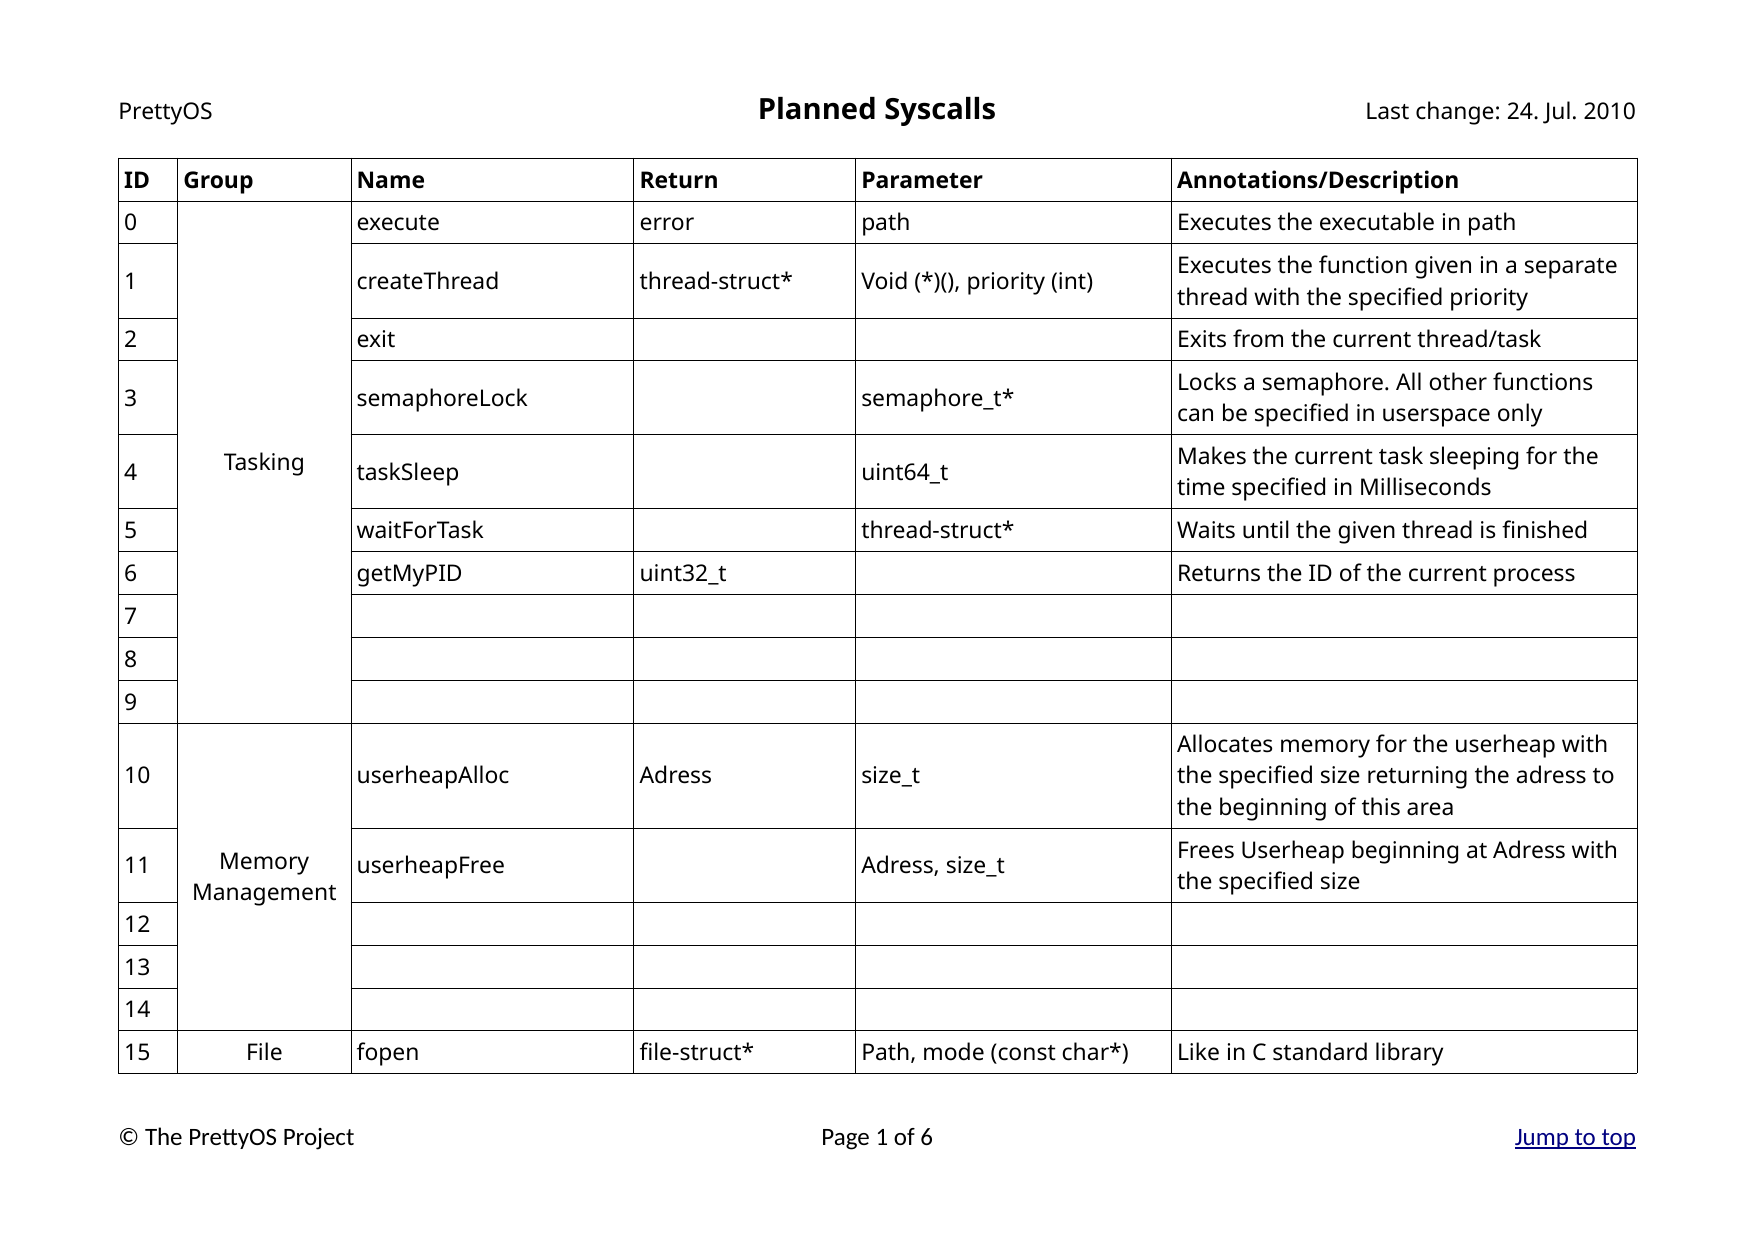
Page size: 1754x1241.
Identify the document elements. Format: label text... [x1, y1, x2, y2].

table_cell 0 [119, 202, 177, 243]
table_cell thread-struct* [634, 244, 855, 317]
table_cell 7 [119, 595, 177, 637]
table_cell Returns the ID of the current process [1172, 552, 1637, 594]
table_cell [856, 903, 1171, 944]
table_cell 9 [119, 681, 177, 722]
table_cell getMyPID [352, 552, 633, 594]
table_cell path [856, 202, 1171, 243]
table_cell size_t [856, 724, 1171, 828]
table_cell uint64_t [856, 435, 1171, 508]
table_cell Frees Userheap beginning at Adress with the specified size [1172, 829, 1637, 902]
table_cell Executes the function given in a separate thread with the specified priority [1172, 244, 1637, 317]
table_cell Path, mode (const char*) [856, 1031, 1171, 1073]
table_cell thread-struct* [856, 509, 1171, 551]
table_cell [856, 552, 1171, 594]
table_cell [1172, 989, 1637, 1030]
table_cell File [178, 1031, 351, 1073]
table_cell waitForTask [352, 509, 633, 551]
table_cell 12 [119, 903, 177, 944]
table_header Name [352, 159, 633, 201]
table_cell Adress, size_t [856, 829, 1171, 902]
table_cell error [634, 202, 855, 243]
table_cell file-struct* [634, 1031, 855, 1073]
table_cell 14 [119, 989, 177, 1030]
table_cell 8 [119, 638, 177, 679]
table_cell 1 [119, 244, 177, 317]
table_cell fopen [352, 1031, 633, 1073]
table_cell [1172, 638, 1637, 679]
table_cell userheapAlloc [352, 724, 633, 828]
table_cell [856, 946, 1171, 987]
table_cell Adress [634, 724, 855, 828]
table_cell [1172, 903, 1637, 944]
table_cell Allocates memory for the userheap with the specified size returning the adress to the beginning of this area [1172, 724, 1637, 828]
table_cell Locks a semaphore. All other functions can be specified in userspace only [1172, 361, 1637, 434]
table_cell [634, 595, 855, 637]
table_cell 13 [119, 946, 177, 987]
table_cell [1172, 946, 1637, 987]
table_cell [634, 361, 855, 434]
table_cell Void (*)(), priority (int) [856, 244, 1171, 317]
table_cell Tasking [178, 202, 351, 722]
table_header Return [634, 159, 855, 201]
table_cell [634, 946, 855, 987]
table_cell [352, 946, 633, 987]
table_cell 15 [119, 1031, 177, 1073]
table_cell Executes the executable in path [1172, 202, 1637, 243]
table_cell semaphoreLock [352, 361, 633, 434]
table_cell [634, 435, 855, 508]
table_header Parameter [856, 159, 1171, 201]
table_cell exit [352, 319, 633, 360]
table_cell [856, 595, 1171, 637]
table_cell [1172, 595, 1637, 637]
table_cell 3 [119, 361, 177, 434]
table_cell createThread [352, 244, 633, 317]
table_cell [352, 595, 633, 637]
table_cell [352, 681, 633, 722]
table_cell semaphore_t* [856, 361, 1171, 434]
table_header Annotations/Description [1172, 159, 1637, 201]
table_cell Exits from the current thread/task [1172, 319, 1637, 360]
table_cell [352, 638, 633, 679]
table_cell [634, 509, 855, 551]
table_cell 10 [119, 724, 177, 828]
table_cell 5 [119, 509, 177, 551]
table_cell 11 [119, 829, 177, 902]
table_cell taskSleep [352, 435, 633, 508]
table_cell Like in C standard library [1172, 1031, 1637, 1073]
table_cell [634, 319, 855, 360]
table_cell 2 [119, 319, 177, 360]
table_cell [352, 903, 633, 944]
table_cell 6 [119, 552, 177, 594]
table_cell [856, 319, 1171, 360]
table_cell [352, 989, 633, 1030]
table_cell [634, 638, 855, 679]
table_cell [634, 989, 855, 1030]
table_cell [634, 829, 855, 902]
table_cell [856, 681, 1171, 722]
table_cell [856, 989, 1171, 1030]
table_cell Waits until the given thread is finished [1172, 509, 1637, 551]
table_cell execute [352, 202, 633, 243]
table_cell Memory Management [178, 724, 351, 1030]
table_cell [634, 903, 855, 944]
table_cell userheapFree [352, 829, 633, 902]
table_cell Makes the current task sleeping for the time specified in Milliseconds [1172, 435, 1637, 508]
table_header ID [119, 159, 177, 201]
table_header Group [178, 159, 351, 201]
table_cell 4 [119, 435, 177, 508]
table_cell uint32_t [634, 552, 855, 594]
table_cell [634, 681, 855, 722]
table_cell [856, 638, 1171, 679]
table_cell [1172, 681, 1637, 722]
